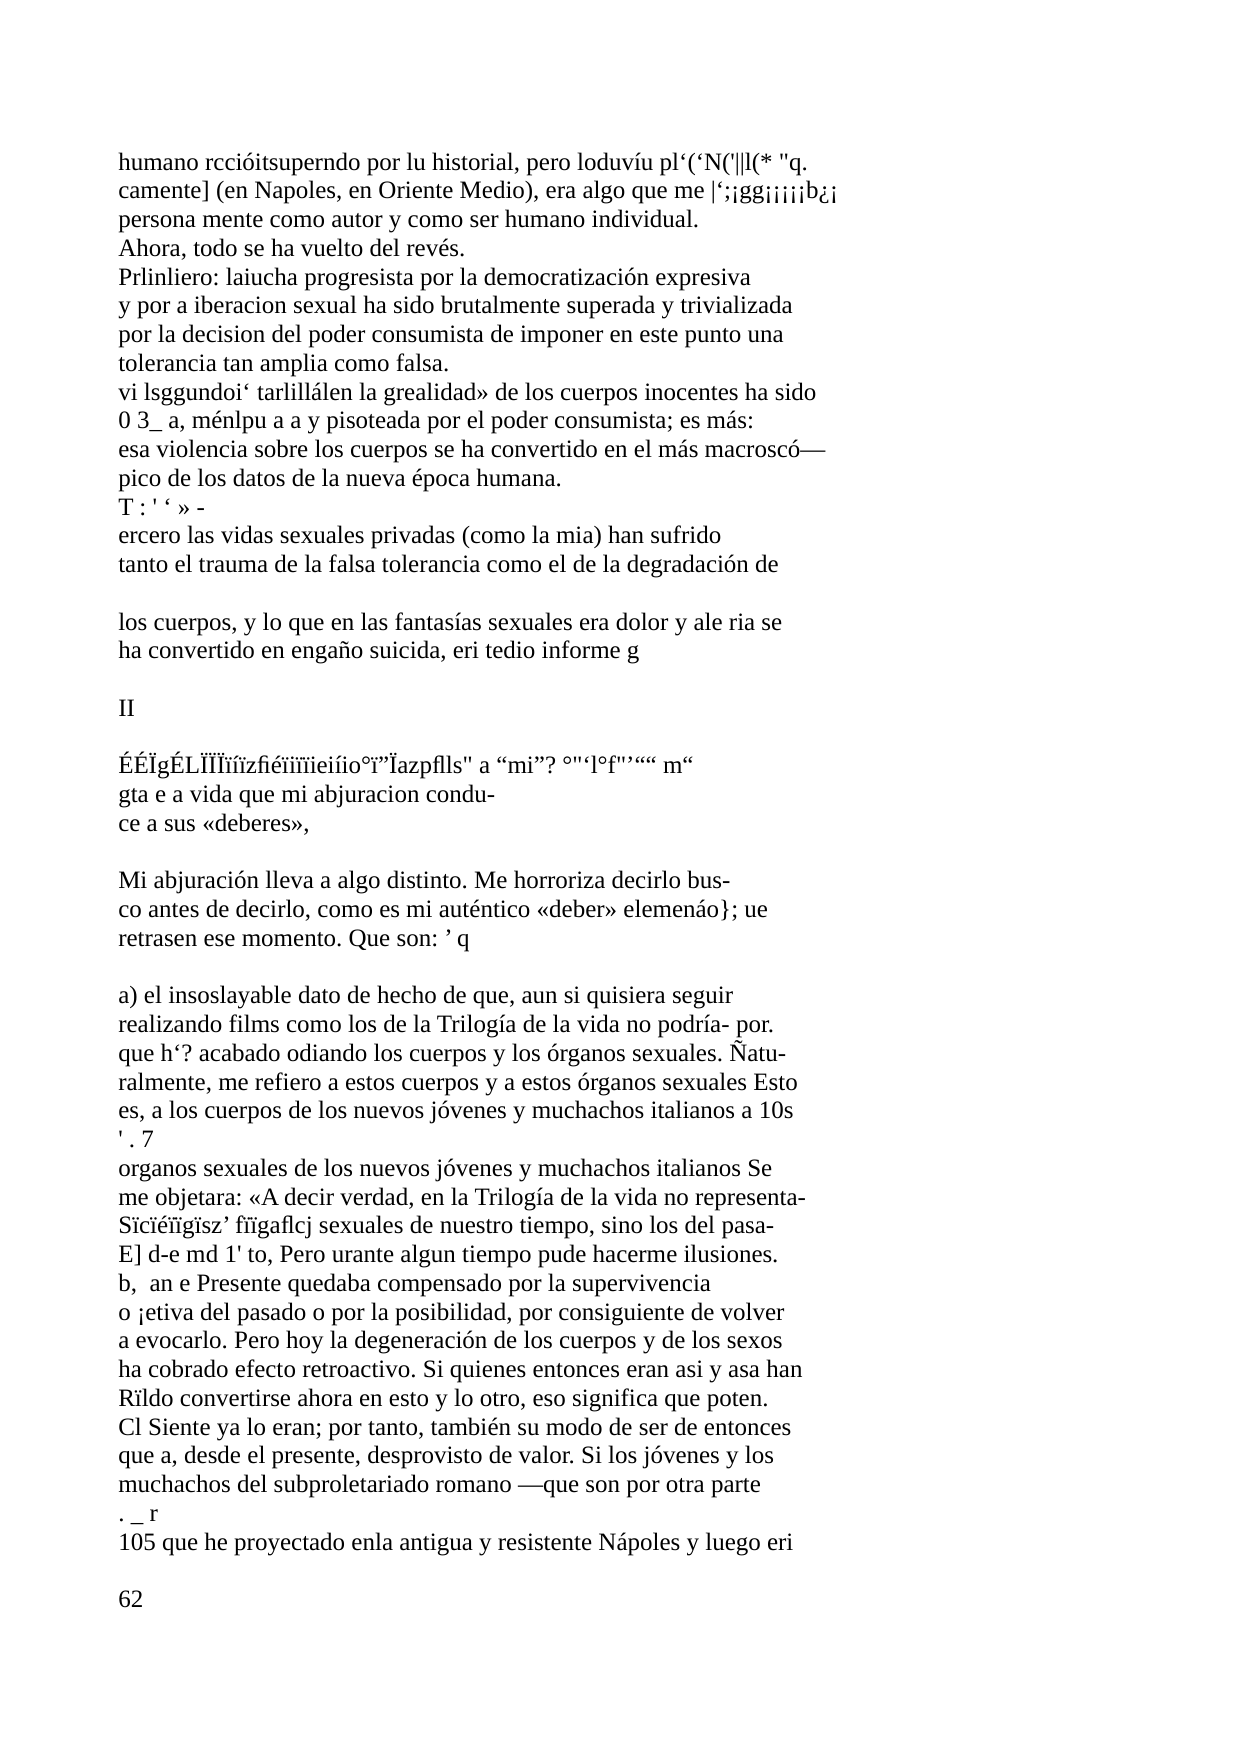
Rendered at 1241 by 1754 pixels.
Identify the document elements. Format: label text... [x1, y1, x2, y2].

text tolerancia tan amplia como falsa. [118, 348, 1122, 377]
text Mi abjuración lleva a algo distinto. Me horroriza decirlo bus- [118, 866, 1122, 894]
text ha cobrado efecto retroactivo. Si quienes entonces eran asi y asa han [118, 1354, 1122, 1383]
text muchachos del subproletariado romano —que son por otra parte [118, 1469, 1122, 1498]
text b, an e Presente quedaba compensado por la supervivencia [118, 1268, 1122, 1297]
text Ahora, todo se ha vuelto del revés. [118, 233, 1122, 262]
text T : ' ‘ » - [118, 492, 1122, 521]
text humano rccióitsuperndo por lu historial, pero loduvíu pl‘(‘N('||l(* "q. [118, 147, 1122, 176]
text organos sexuales de los nuevos jóvenes y muchachos italianos Se [118, 1153, 1122, 1182]
text ÉÉÏgÉLÏÏÏïíïzﬁéïiïïieiíio°ï”Ïazpﬂls" a “mi”? °"‘l°f"’““ m“ [118, 751, 1122, 779]
text persona mente como autor y como ser humano individual. [118, 204, 1122, 233]
text ha convertido en engaño suicida, eri tedio informe g [118, 636, 1122, 664]
text y por a iberacion sexual ha sido brutalmente superada y trivializada [118, 291, 1122, 319]
text retrasen ese momento. Que son: ’ q [118, 923, 1122, 952]
text esa violencia sobre los cuerpos se ha convertido en el más macroscó— [118, 434, 1122, 463]
text Cl Siente ya lo eran; por tanto, también su modo de ser de entonces [118, 1412, 1122, 1441]
text II [118, 693, 1122, 722]
text que h‘? acabado odiando los cuerpos y los órganos sexuales. Ñatu- [118, 1038, 1122, 1067]
text 0 3_ a, ménlpu a a y pisoteada por el poder consumista; es más: [118, 406, 1122, 434]
text a evocarlo. Pero hoy la degeneración de los cuerpos y de los sexos [118, 1326, 1122, 1354]
text co antes de decirlo, como es mi auténtico «deber» elemenáo}; ue [118, 894, 1122, 923]
text gta e a vida que mi abjuracion condu- [118, 779, 1122, 808]
text Rïldo convertirse ahora en esto y lo otro, eso significa que poten. [118, 1383, 1122, 1412]
text tanto el trauma de la falsa tolerancia como el de la degradación de [118, 549, 1122, 578]
text vi lsggundoi‘ tarlillálen la grealidad» de los cuerpos inocentes ha sido [118, 377, 1122, 406]
text ce a sus «deberes», [118, 808, 1122, 837]
text que a, desde el presente, desprovisto de valor. Si los jóvenes y los [118, 1441, 1122, 1469]
text pico de los datos de la nueva época humana. [118, 463, 1122, 492]
text . _ r [118, 1498, 1122, 1527]
text por la decision del poder consumista de imponer en este punto una [118, 319, 1122, 348]
text o ¡etiva del pasado o por la posibilidad, por consiguiente de volver [118, 1297, 1122, 1326]
text los cuerpos, y lo que en las fantasías sexuales era dolor y ale ria se [118, 607, 1122, 636]
text 62 [118, 1584, 1122, 1613]
text ercero las vidas sexuales privadas (como la mia) han sufrido [118, 521, 1122, 549]
text E] d-e md 1' to, Pero urante algun tiempo pude hacerme ilusiones. [118, 1239, 1122, 1268]
text Prlinliero: laiucha progresista por la democratización expresiva [118, 262, 1122, 291]
text a) el insoslayable dato de hecho de que, aun si quisiera seguir [118, 981, 1122, 1009]
text me objetara: «A decir verdad, en la Trilogía de la vida no representa- [118, 1182, 1122, 1211]
text 105 que he proyectado enla antigua y resistente Nápoles y luego eri [118, 1527, 1122, 1556]
text es, a los cuerpos de los nuevos jóvenes y muchachos italianos a 10s [118, 1096, 1122, 1124]
text Sïcïéïïgïsz’ fïïgaﬂcj sexuales de nuestro tiempo, sino los del pasa- [118, 1211, 1122, 1239]
text ' . 7 [118, 1124, 1122, 1153]
text camente] (en Napoles, en Oriente Medio), era algo que me |‘;¡gg¡¡¡¡¡b¿¡ [118, 176, 1122, 204]
text ralmente, me refiero a estos cuerpos y a estos órganos sexuales Esto [118, 1067, 1122, 1096]
text realizando films como los de la Trilogía de la vida no podría- por. [118, 1009, 1122, 1038]
